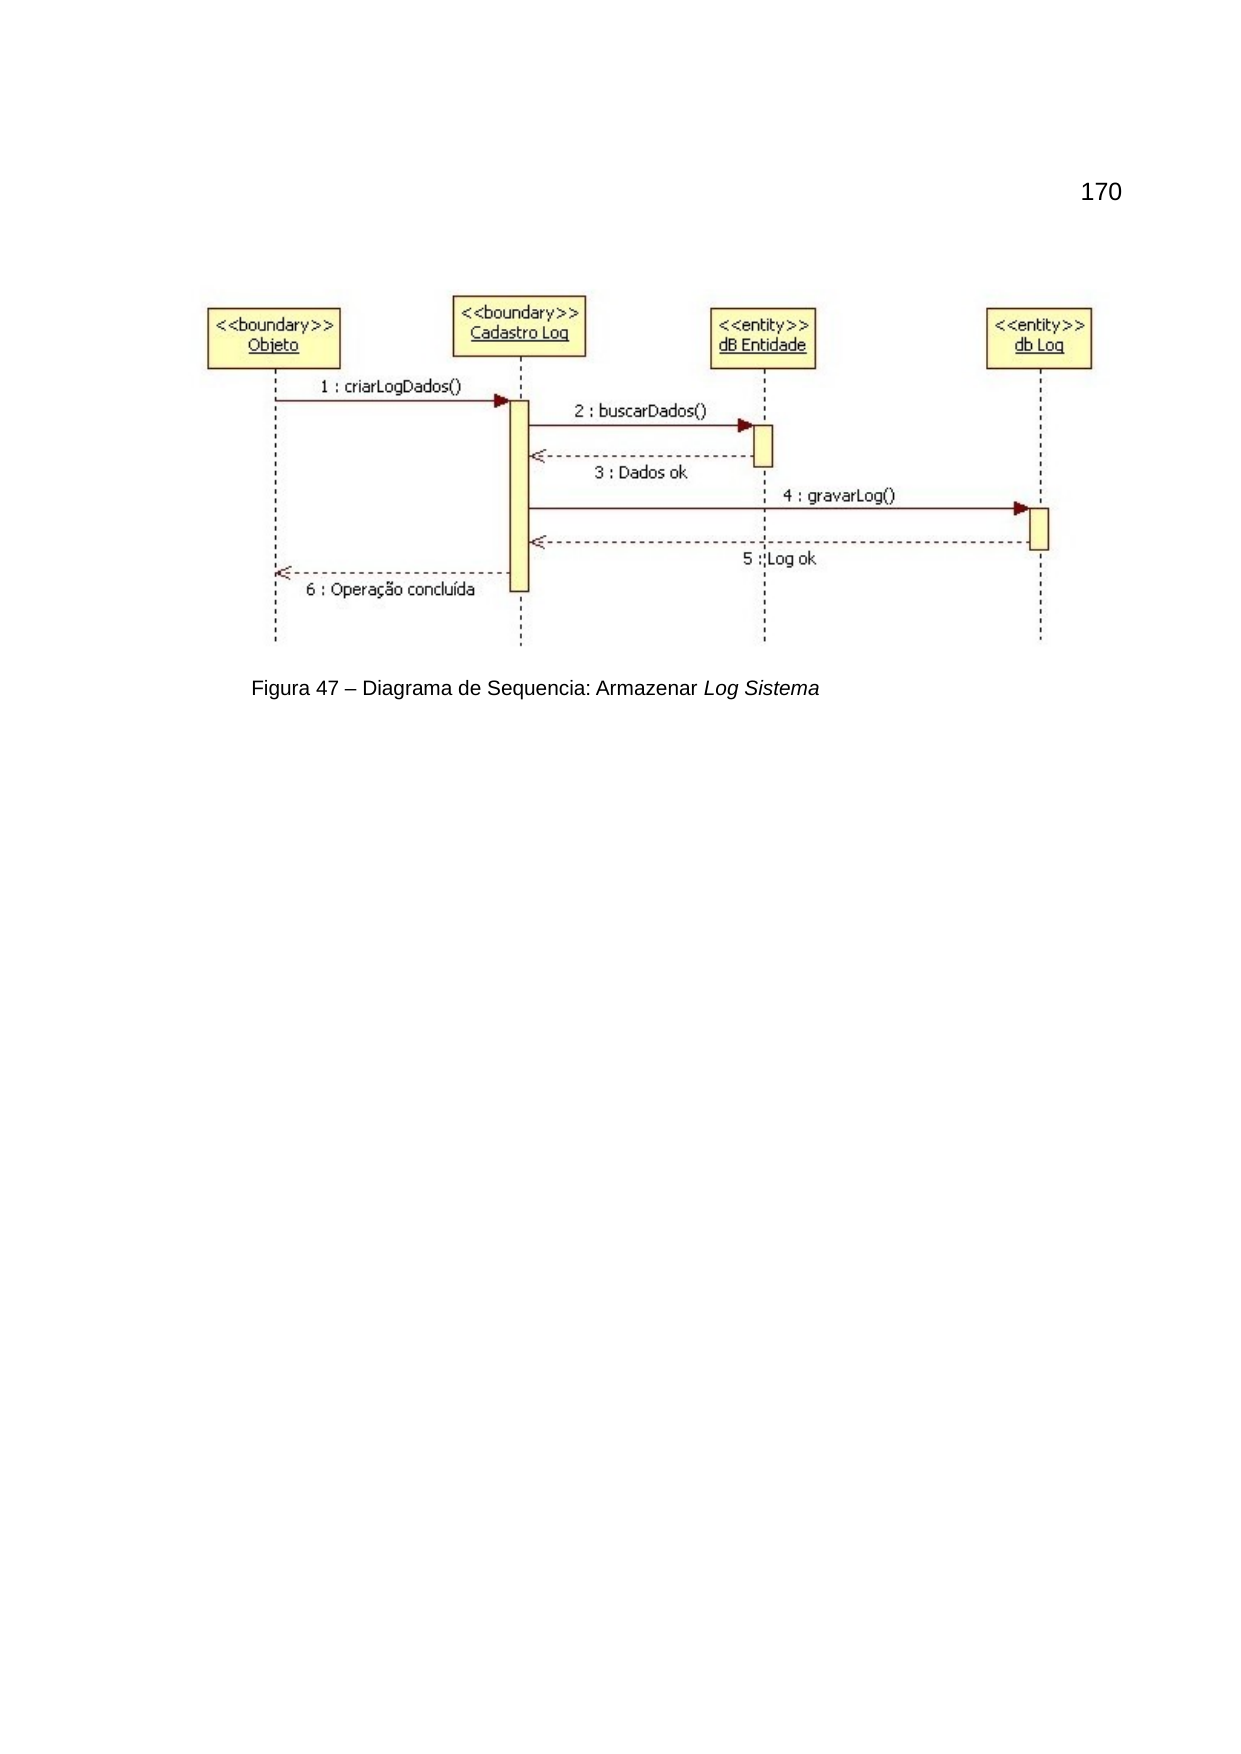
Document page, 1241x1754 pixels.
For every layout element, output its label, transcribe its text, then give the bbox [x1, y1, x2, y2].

picture [177, 265, 1123, 677]
text Figura 47 – Diagrama de Sequencia: Armazenar Log Sistema [177, 677, 1122, 700]
